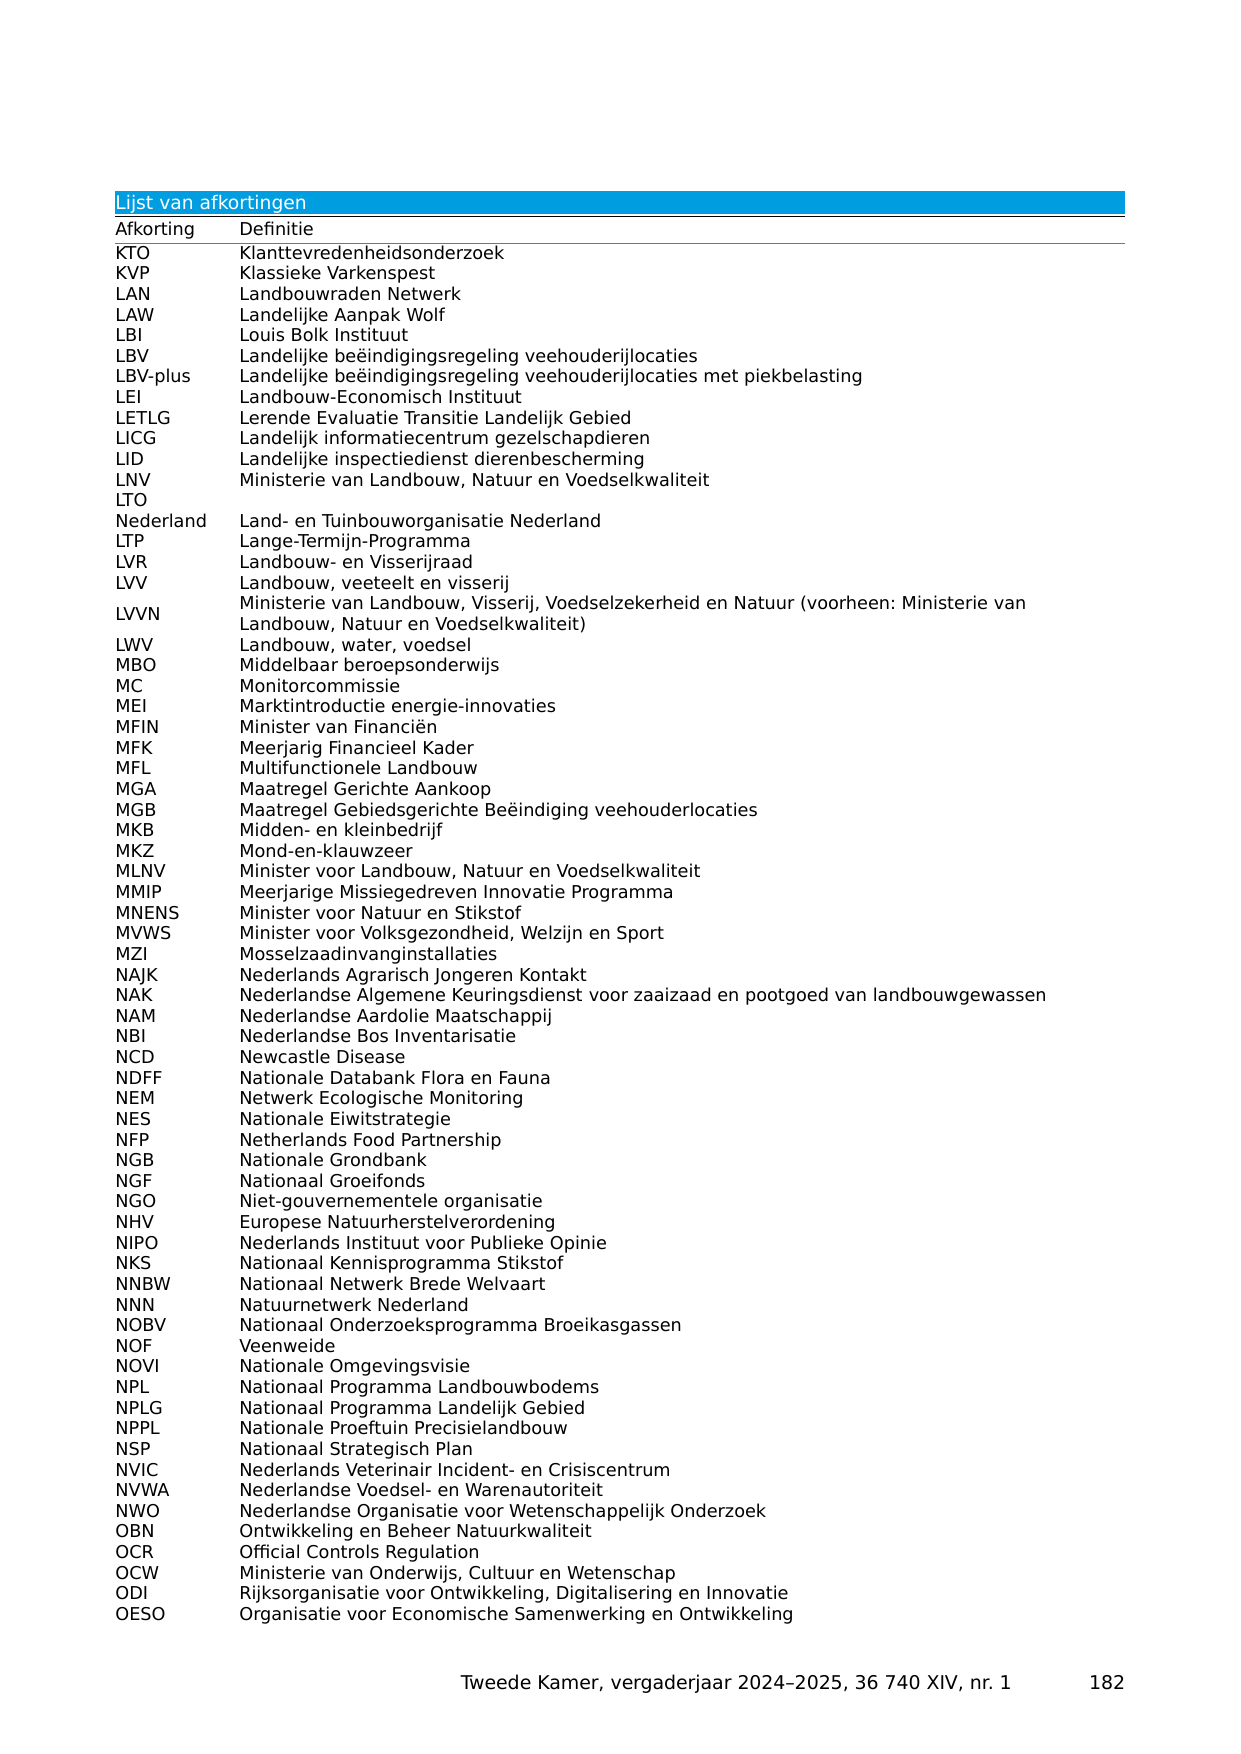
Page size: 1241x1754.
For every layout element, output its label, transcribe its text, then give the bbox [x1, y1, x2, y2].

table_cell Meerjarige Missiegedreven Innovatie Programma [236, 882, 1125, 903]
table_cell Landelijke inspectiedienst dierenbescherming [236, 449, 1125, 469]
table_cell Klanttevredenheidsonderzoek [236, 244, 1125, 263]
table_cell NDFF [115, 1068, 236, 1088]
table_cell NGO [115, 1191, 236, 1212]
table_cell LETLG [115, 408, 236, 428]
table_cell LVVN [115, 593, 236, 634]
table_cell Nationaal Onderzoeksprogramma Broeikasgassen [236, 1315, 1125, 1336]
table_cell NGB [115, 1150, 236, 1171]
table_cell Nederlandse Organisatie voor Wetenschappelijk Onderzoek [236, 1501, 1125, 1521]
table_cell MVWS [115, 923, 236, 944]
table_cell NOVI [115, 1356, 236, 1377]
table_cell Ministerie van Onderwijs, Cultuur en Wetenschap [236, 1563, 1125, 1583]
table_cell LEI [115, 387, 236, 408]
table_cell LNV [115, 470, 236, 490]
table_cell Maatregel Gerichte Aankoop [236, 779, 1125, 799]
table_cell Afkorting [115, 217, 236, 243]
table_cell Landelĳke Aanpak Wolf [236, 305, 1125, 325]
table_cell NSP [115, 1439, 236, 1459]
table_cell Nederlandse Algemene Keuringsdienst voor zaaizaad en pootgoed van landbouwgewassen [236, 985, 1125, 1006]
table_cell LVR [115, 552, 236, 573]
table_cell NOBV [115, 1315, 236, 1336]
table_cell Nationaal Programma Landbouwbodems [236, 1377, 1125, 1398]
table_cell NBI [115, 1026, 236, 1047]
table_cell OESO [115, 1604, 236, 1624]
table_cell MGB [115, 800, 236, 820]
table_cell Multifunctionele Landbouw [236, 758, 1125, 779]
table_cell LTO Nederland [115, 490, 236, 531]
table_cell Landbouw-Economisch Instituut [236, 387, 1125, 408]
table_cell Landbouwraden Netwerk [236, 284, 1125, 304]
table_cell Landbouw- en Visserijraad [236, 552, 1125, 573]
table_cell Minister van Financiën [236, 717, 1125, 738]
table_cell Monitorcommissie [236, 676, 1125, 696]
table_cell NOF [115, 1336, 236, 1356]
table_cell Ministerie van Landbouw, Visserij, Voedselzekerheid en Natuur (voorheen: Ministerie van Landbouw, Natuur en Voedselkwaliteit) [236, 593, 1125, 634]
table_cell MBO [115, 655, 236, 676]
table_cell NNN [115, 1295, 236, 1315]
table_cell NFP [115, 1130, 236, 1150]
table_cell Mond-en-klauwzeer [236, 841, 1125, 861]
table_cell Nederlandse Bos Inventarisatie [236, 1026, 1125, 1047]
table_cell NAK [115, 985, 236, 1006]
table_cell Marktintroductie energie-innovaties [236, 696, 1125, 717]
table_cell Midden- en kleinbedrijf [236, 820, 1125, 841]
table_cell NGF [115, 1171, 236, 1191]
table_cell LBI [115, 325, 236, 346]
table_cell NKS [115, 1253, 236, 1274]
table_cell Maatregel Gebiedsgerichte Beëindiging veehouderlocaties [236, 800, 1125, 820]
table_cell LAN [115, 284, 236, 304]
table_cell MNENS [115, 903, 236, 923]
table_cell LTP [115, 531, 236, 552]
table_cell MLNV [115, 861, 236, 882]
table_cell MFIN [115, 717, 236, 738]
table_cell Land- en Tuinbouworganisatie Nederland [236, 490, 1125, 531]
table_cell NHV [115, 1212, 236, 1233]
table_cell Newcastle Disease [236, 1047, 1125, 1068]
table_cell NNBW [115, 1274, 236, 1294]
table_cell Niet-gouvernementele organisatie [236, 1191, 1125, 1212]
table_cell LICG [115, 428, 236, 449]
table_cell Middelbaar beroepsonderwijs [236, 655, 1125, 676]
table_cell Landbouw, veeteelt en visserij [236, 573, 1125, 593]
table_cell NPPL [115, 1418, 236, 1439]
table_cell MMIP [115, 882, 236, 903]
table_cell LAW [115, 305, 236, 325]
table_cell Organisatie voor Economische Samenwerking en Ontwikkeling [236, 1604, 1125, 1624]
table_cell NPL [115, 1377, 236, 1398]
table_cell Nationale Grondbank [236, 1150, 1125, 1171]
table_cell Landbouw, water, voedsel [236, 635, 1125, 655]
table_cell MZI [115, 944, 236, 964]
table_cell MC [115, 676, 236, 696]
table_cell NES [115, 1109, 236, 1129]
table_cell NAM [115, 1006, 236, 1026]
table_cell Nationaal Programma Landelijk Gebied [236, 1398, 1125, 1418]
table_cell LWV [115, 635, 236, 655]
table_cell Lange-Termijn-Programma [236, 531, 1125, 552]
table_cell Minister voor Volksgezondheid, Welzijn en Sport [236, 923, 1125, 944]
table_cell Nationale Eiwitstrategie [236, 1109, 1125, 1129]
table_cell ODI [115, 1583, 236, 1604]
table_cell Minister voor Landbouw, Natuur en Voedselkwaliteit [236, 861, 1125, 882]
table_cell LBV [115, 346, 236, 366]
table_cell Nederlands Veterinair Incident- en Crisiscentrum [236, 1460, 1125, 1480]
table_cell Nationaal Kennisprogramma Stikstof [236, 1253, 1125, 1274]
table_cell NCD [115, 1047, 236, 1068]
table_cell Landelijk informatiecentrum gezelschapdieren [236, 428, 1125, 449]
table_cell Lerende Evaluatie Transitie Landelijk Gebied [236, 408, 1125, 428]
table_cell Klassieke Varkenspest [236, 263, 1125, 284]
table_cell NIPO [115, 1233, 236, 1253]
table_cell Mosselzaadinvanginstallaties [236, 944, 1125, 964]
table_cell Official Controls Regulation [236, 1542, 1125, 1563]
table_cell Nederlands Agrarisch Jongeren Kontakt [236, 965, 1125, 985]
table_cell LID [115, 449, 236, 469]
table_cell MKZ [115, 841, 236, 861]
table_cell Netwerk Ecologische Monitoring [236, 1088, 1125, 1109]
table_cell Nationaal Strategisch Plan [236, 1439, 1125, 1459]
table_cell NEM [115, 1088, 236, 1109]
table_cell NVWA [115, 1480, 236, 1501]
table_cell MFK [115, 738, 236, 758]
table_cell MEI [115, 696, 236, 717]
table_cell MKB [115, 820, 236, 841]
table_cell Europese Natuurherstelverordening [236, 1212, 1125, 1233]
table_cell Meerjarig Financieel Kader [236, 738, 1125, 758]
table_cell OCW [115, 1563, 236, 1583]
table_cell Louis Bolk Instituut [236, 325, 1125, 346]
table_cell Minister voor Natuur en Stikstof [236, 903, 1125, 923]
table_cell Nederlandse Aardolie Maatschappij [236, 1006, 1125, 1026]
table_cell Landelijke beëindigingsregeling veehouderijlocaties met piekbelasting [236, 366, 1125, 387]
table_cell Nederlands Instituut voor Publieke Opinie [236, 1233, 1125, 1253]
table_cell NPLG [115, 1398, 236, 1418]
table_cell Nederlandse Voedsel- en Warenautoriteit [236, 1480, 1125, 1501]
table_cell Ontwikkeling en Beheer Natuurkwaliteit [236, 1521, 1125, 1542]
table_cell Nationaal Groeifonds [236, 1171, 1125, 1191]
table_cell Rijksorganisatie voor Ontwikkeling, Digitalisering en Innovatie [236, 1583, 1125, 1604]
table_cell OBN [115, 1521, 236, 1542]
table_cell Nationale Databank Flora en Fauna [236, 1068, 1125, 1088]
table_cell Landelijke beëindigingsregeling veehouderijlocaties [236, 346, 1125, 366]
table_cell NVIC [115, 1460, 236, 1480]
table_cell Nationale Omgevingsvisie [236, 1356, 1125, 1377]
table_cell Natuurnetwerk Nederland [236, 1295, 1125, 1315]
table_cell NWO [115, 1501, 236, 1521]
table_cell Veenweide [236, 1336, 1125, 1356]
table_cell Nationaal Netwerk Brede Welvaart [236, 1274, 1125, 1294]
table_cell LBV-plus [115, 366, 236, 387]
table_cell OCR [115, 1542, 236, 1563]
table_cell Ministerie van Landbouw, Natuur en Voedselkwaliteit [236, 470, 1125, 490]
table_cell MGA [115, 779, 236, 799]
table_cell KVP [115, 263, 236, 284]
table_cell Definitie [236, 217, 1125, 243]
table_cell NAJK [115, 965, 236, 985]
table_cell KTO [115, 244, 236, 263]
table_cell Nationale Proeftuin Precisielandbouw [236, 1418, 1125, 1439]
table_cell MFL [115, 758, 236, 779]
table_cell Netherlands Food Partnership [236, 1130, 1125, 1150]
table_cell LVV [115, 573, 236, 593]
